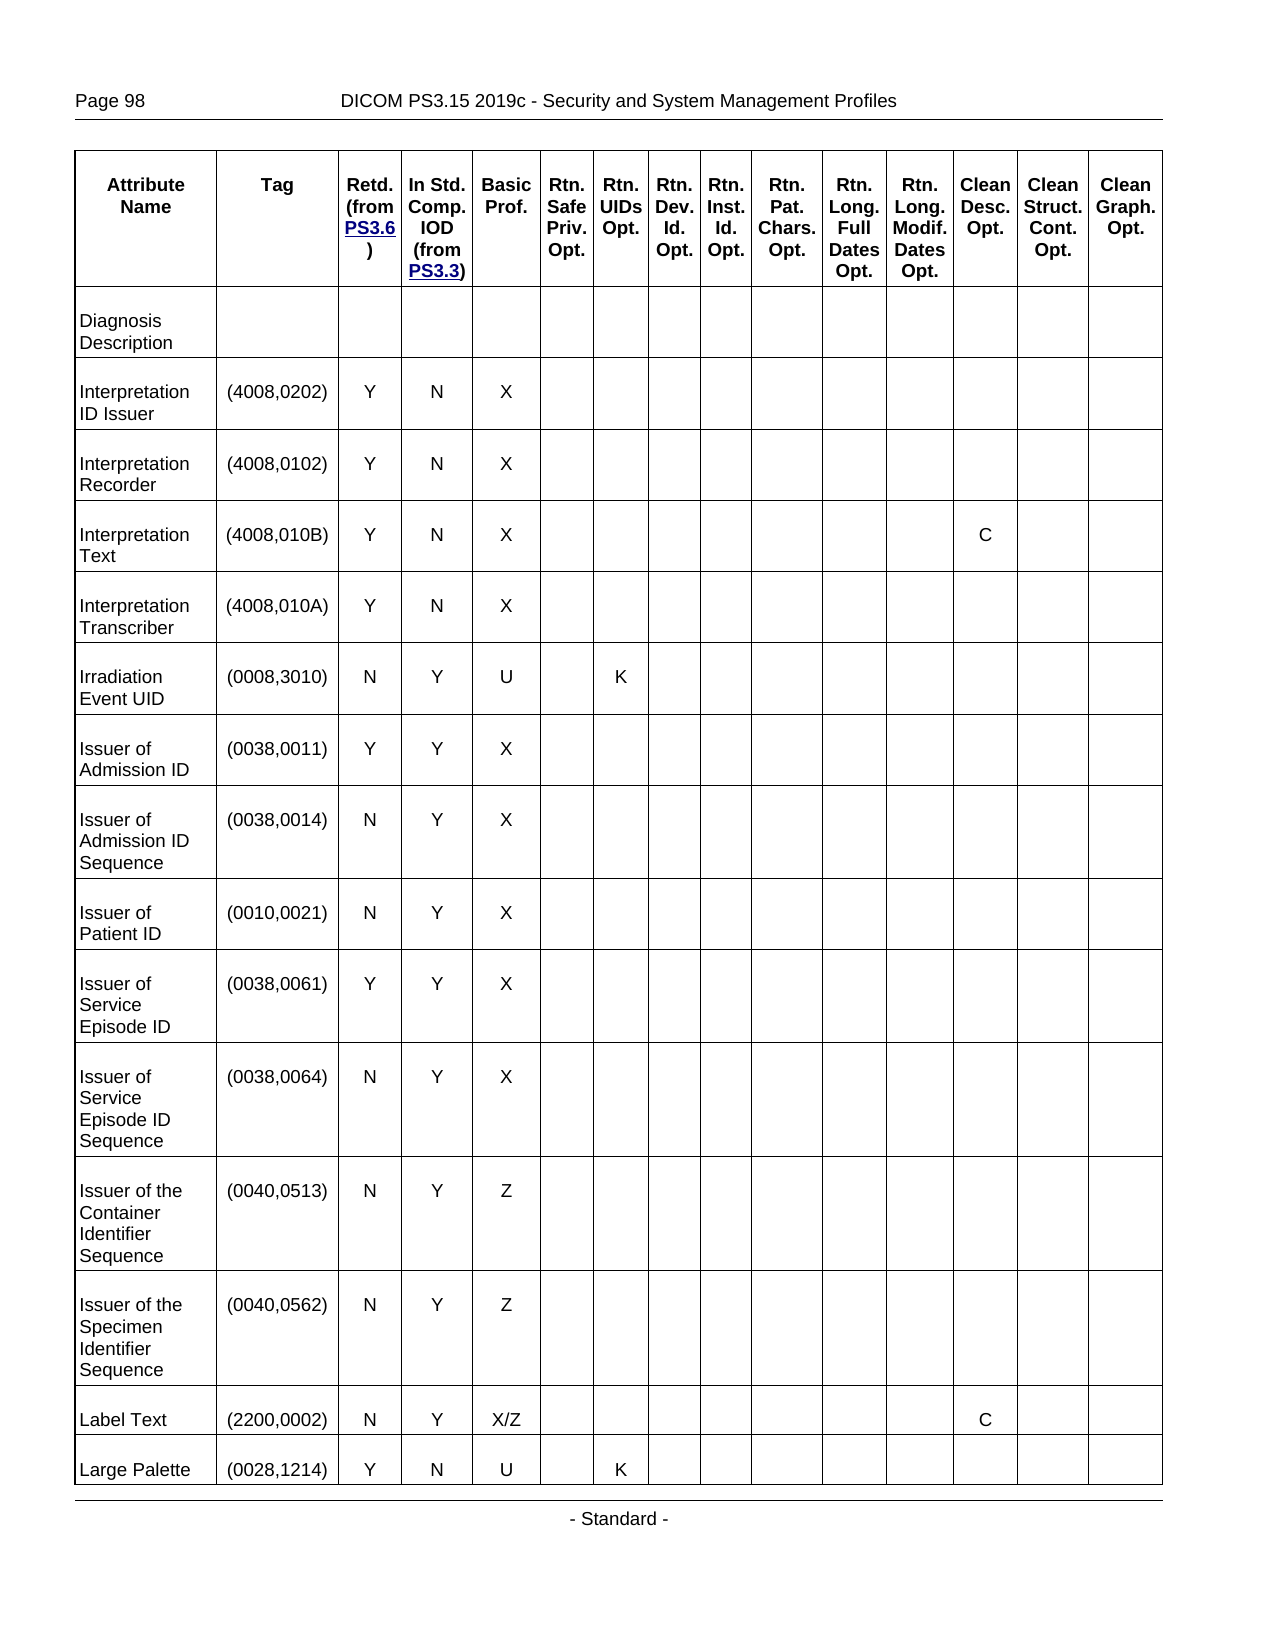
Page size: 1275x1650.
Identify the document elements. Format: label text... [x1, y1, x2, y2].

table_cell (0040,0562) [217, 1271, 338, 1385]
table_cell [701, 501, 751, 571]
table_header Rtn. Safe Priv. Opt. [541, 151, 593, 286]
table_cell [752, 879, 822, 949]
table_cell [887, 358, 953, 428]
table_cell [541, 786, 593, 877]
table_cell [887, 950, 953, 1042]
table_cell [823, 358, 886, 428]
table_cell [954, 1043, 1017, 1156]
table_cell [594, 879, 648, 949]
table_cell Issuer of Patient ID [76, 879, 216, 949]
table_cell N [339, 879, 401, 949]
table_header Basic Prof. [473, 151, 540, 286]
table_cell Y [402, 879, 472, 949]
table_cell Y [402, 786, 472, 877]
table_cell [701, 950, 751, 1042]
table_cell [1018, 1043, 1088, 1156]
table_cell X [473, 501, 540, 571]
table_cell (0038,0011) [217, 715, 338, 785]
table_cell (0040,0513) [217, 1157, 338, 1270]
table_cell [701, 786, 751, 877]
table_cell [954, 715, 1017, 785]
table_cell Issuer of Service Episode ID [76, 950, 216, 1042]
table_cell [887, 643, 953, 713]
table_cell [954, 879, 1017, 949]
table_cell Label Text [76, 1386, 216, 1434]
table_cell [594, 950, 648, 1042]
table_cell Interpretation ID Issuer [76, 358, 216, 428]
table_header Clean Struct. Cont. Opt. [1018, 151, 1088, 286]
table_cell K [594, 643, 648, 713]
table_cell Z [473, 1157, 540, 1270]
table_cell [752, 287, 822, 357]
table_cell [954, 572, 1017, 642]
table_cell [1089, 430, 1162, 500]
table_cell N [402, 1435, 472, 1484]
table_cell [1018, 1386, 1088, 1434]
table_cell Issuer of Admission ID [76, 715, 216, 785]
table_header Rtn. Long. Full Dates Opt. [823, 151, 886, 286]
table_cell [649, 715, 700, 785]
table_cell [594, 1271, 648, 1385]
table_cell [701, 287, 751, 357]
table_cell [701, 1043, 751, 1156]
table_cell [649, 950, 700, 1042]
table_cell [541, 1435, 593, 1484]
table_cell Y [402, 1043, 472, 1156]
table_cell [752, 643, 822, 713]
table_cell [541, 1386, 593, 1434]
table_cell [402, 287, 472, 357]
table_cell [217, 287, 338, 357]
table_cell [1089, 572, 1162, 642]
table_cell [1089, 643, 1162, 713]
table_cell [954, 786, 1017, 877]
table_header Tag [217, 151, 338, 286]
table_cell [887, 1386, 953, 1434]
table_cell [541, 501, 593, 571]
table_cell [541, 287, 593, 357]
table_cell [1089, 1435, 1162, 1484]
table_cell Diagnosis Description [76, 287, 216, 357]
table_cell Y [339, 358, 401, 428]
table_cell (0028,1214) [217, 1435, 338, 1484]
table_cell [1018, 879, 1088, 949]
table_cell Y [339, 430, 401, 500]
table_cell [823, 287, 886, 357]
table_cell C [954, 1386, 1017, 1434]
table_cell [1089, 358, 1162, 428]
table_cell [649, 572, 700, 642]
table_cell [887, 1157, 953, 1270]
table_cell [1089, 1157, 1162, 1270]
table_cell [541, 950, 593, 1042]
table_cell N [402, 358, 472, 428]
table_cell [701, 1271, 751, 1385]
table_cell Y [402, 950, 472, 1042]
table_cell U [473, 643, 540, 713]
table_cell C [954, 501, 1017, 571]
table_cell [594, 572, 648, 642]
table_cell (4008,0202) [217, 358, 338, 428]
table_cell [649, 501, 700, 571]
table_cell [752, 1271, 822, 1385]
table_cell [541, 1043, 593, 1156]
table_cell [541, 358, 593, 428]
table_cell [649, 879, 700, 949]
table_cell N [402, 430, 472, 500]
table_cell N [402, 572, 472, 642]
table_cell [752, 950, 822, 1042]
table_cell [649, 1271, 700, 1385]
table_cell N [339, 786, 401, 877]
table_cell (0010,0021) [217, 879, 338, 949]
table_cell Y [402, 715, 472, 785]
table_cell X [473, 950, 540, 1042]
table_cell [1089, 1043, 1162, 1156]
table_cell [473, 287, 540, 357]
table_cell [752, 572, 822, 642]
table_cell [954, 1157, 1017, 1270]
table_cell [823, 1435, 886, 1484]
table_cell [823, 430, 886, 500]
table_cell [701, 879, 751, 949]
table_cell Y [339, 572, 401, 642]
table_cell [954, 950, 1017, 1042]
table_cell [1089, 501, 1162, 571]
table_cell [887, 1043, 953, 1156]
table_cell [1089, 287, 1162, 357]
table_cell Irradiation Event UID [76, 643, 216, 713]
table_cell (0038,0064) [217, 1043, 338, 1156]
table_cell N [339, 1271, 401, 1385]
table_cell N [339, 1386, 401, 1434]
table_cell [594, 1043, 648, 1156]
table_cell [1089, 950, 1162, 1042]
table_cell [823, 715, 886, 785]
table_header Clean Desc. Opt. [954, 151, 1017, 286]
table_cell [701, 1386, 751, 1434]
table_cell [649, 1386, 700, 1434]
table_cell [752, 430, 822, 500]
table_cell [887, 715, 953, 785]
table_cell [541, 430, 593, 500]
table_cell [752, 1386, 822, 1434]
table_cell [649, 358, 700, 428]
table_cell [1018, 786, 1088, 877]
table_cell [1018, 501, 1088, 571]
table_cell [752, 786, 822, 877]
table_cell [752, 1043, 822, 1156]
table_cell Interpretation Recorder [76, 430, 216, 500]
table_cell [823, 572, 886, 642]
table_cell X [473, 879, 540, 949]
table_cell [823, 786, 886, 877]
table_cell [1018, 1435, 1088, 1484]
table_cell [1089, 715, 1162, 785]
table_cell [752, 501, 822, 571]
table_cell Interpretation Transcriber [76, 572, 216, 642]
table_cell [954, 1271, 1017, 1385]
table_cell Interpretation Text [76, 501, 216, 571]
table_cell [823, 1386, 886, 1434]
table_cell X [473, 715, 540, 785]
table_cell [541, 879, 593, 949]
table_cell [887, 1435, 953, 1484]
table_cell [541, 643, 593, 713]
table_cell [701, 715, 751, 785]
table_cell [954, 643, 1017, 713]
table_cell [752, 1435, 822, 1484]
table_cell [887, 572, 953, 642]
table_cell X [473, 786, 540, 877]
table_cell [954, 1435, 1017, 1484]
table_header Clean Graph. Opt. [1089, 151, 1162, 286]
table_cell [887, 430, 953, 500]
table_cell [594, 1386, 648, 1434]
table_cell [1018, 572, 1088, 642]
table_cell Issuer of Service Episode ID Sequence [76, 1043, 216, 1156]
table_cell Y [339, 715, 401, 785]
table_cell Issuer of the Specimen Identifier Sequence [76, 1271, 216, 1385]
table_cell X [473, 430, 540, 500]
table_cell N [339, 643, 401, 713]
table_cell K [594, 1435, 648, 1484]
table_cell [752, 358, 822, 428]
table_cell N [339, 1043, 401, 1156]
table_header Rtn. Long. Modif. Dates Opt. [887, 151, 953, 286]
table_cell [541, 1157, 593, 1270]
table_cell X [473, 572, 540, 642]
table_cell [887, 879, 953, 949]
table_cell (0038,0061) [217, 950, 338, 1042]
table_cell [954, 287, 1017, 357]
table_cell [649, 643, 700, 713]
table_cell [594, 1157, 648, 1270]
table_cell [1018, 430, 1088, 500]
table_cell (0038,0014) [217, 786, 338, 877]
table_cell Y [402, 1157, 472, 1270]
table_cell X [473, 1043, 540, 1156]
table_cell [823, 501, 886, 571]
table_cell [701, 643, 751, 713]
table_cell N [402, 501, 472, 571]
table_header Retd. (from PS3.6) [339, 151, 401, 286]
table_cell [887, 287, 953, 357]
table_cell [823, 643, 886, 713]
table_cell [954, 358, 1017, 428]
table_cell [649, 1157, 700, 1270]
table_cell (4008,0102) [217, 430, 338, 500]
table_cell U [473, 1435, 540, 1484]
table_cell X [473, 358, 540, 428]
table_cell [1018, 1157, 1088, 1270]
table_cell [887, 786, 953, 877]
table_cell [887, 501, 953, 571]
table_cell [823, 950, 886, 1042]
table_cell [649, 287, 700, 357]
table_cell [701, 358, 751, 428]
table_cell Issuer of Admission ID Sequence [76, 786, 216, 877]
table_cell (4008,010B) [217, 501, 338, 571]
table_header Rtn. Pat. Chars. Opt. [752, 151, 822, 286]
table_cell [1089, 786, 1162, 877]
table_header Rtn. Inst. Id. Opt. [701, 151, 751, 286]
table_cell [823, 1043, 886, 1156]
table_cell Z [473, 1271, 540, 1385]
table_cell N [339, 1157, 401, 1270]
table_header Rtn. Dev. Id. Opt. [649, 151, 700, 286]
table_cell Y [339, 1435, 401, 1484]
table_cell [541, 572, 593, 642]
table_cell Y [402, 1271, 472, 1385]
table_cell [594, 287, 648, 357]
table_cell (0008,3010) [217, 643, 338, 713]
table_cell [1018, 950, 1088, 1042]
table_cell [752, 1157, 822, 1270]
table_cell [823, 1157, 886, 1270]
table_cell [1018, 287, 1088, 357]
table_cell [1018, 1271, 1088, 1385]
table_cell [649, 786, 700, 877]
table_cell Y [402, 643, 472, 713]
table_cell [1018, 358, 1088, 428]
table_cell [701, 1157, 751, 1270]
table_cell (2200,0002) [217, 1386, 338, 1434]
table_cell [1018, 715, 1088, 785]
table_cell [339, 287, 401, 357]
table_cell Y [339, 501, 401, 571]
table_cell [701, 430, 751, 500]
table_header In Std. Comp. IOD (from PS3.3) [402, 151, 472, 286]
table_cell [594, 358, 648, 428]
table_cell [541, 715, 593, 785]
table_cell [954, 430, 1017, 500]
table_cell Y [402, 1386, 472, 1434]
table_cell [752, 715, 822, 785]
table_cell Y [339, 950, 401, 1042]
table_cell [594, 501, 648, 571]
table_header Attribute Name [76, 151, 216, 286]
table_cell Large Palette [76, 1435, 216, 1484]
table_cell [1089, 1271, 1162, 1385]
table_cell [1089, 879, 1162, 949]
table_cell [1018, 643, 1088, 713]
table_cell [594, 430, 648, 500]
table_cell [1089, 1386, 1162, 1434]
table_cell [887, 1271, 953, 1385]
table_cell [701, 572, 751, 642]
table_cell [649, 1435, 700, 1484]
table_cell Issuer of the Container Identifier Sequence [76, 1157, 216, 1270]
table_cell [701, 1435, 751, 1484]
table_cell [649, 1043, 700, 1156]
table_cell [594, 715, 648, 785]
table_cell [823, 1271, 886, 1385]
table_cell [649, 430, 700, 500]
table_cell [541, 1271, 593, 1385]
table_header Rtn. UIDs Opt. [594, 151, 648, 286]
table_cell [823, 879, 886, 949]
table_cell X/Z [473, 1386, 540, 1434]
table_cell [594, 786, 648, 877]
table_cell (4008,010A) [217, 572, 338, 642]
